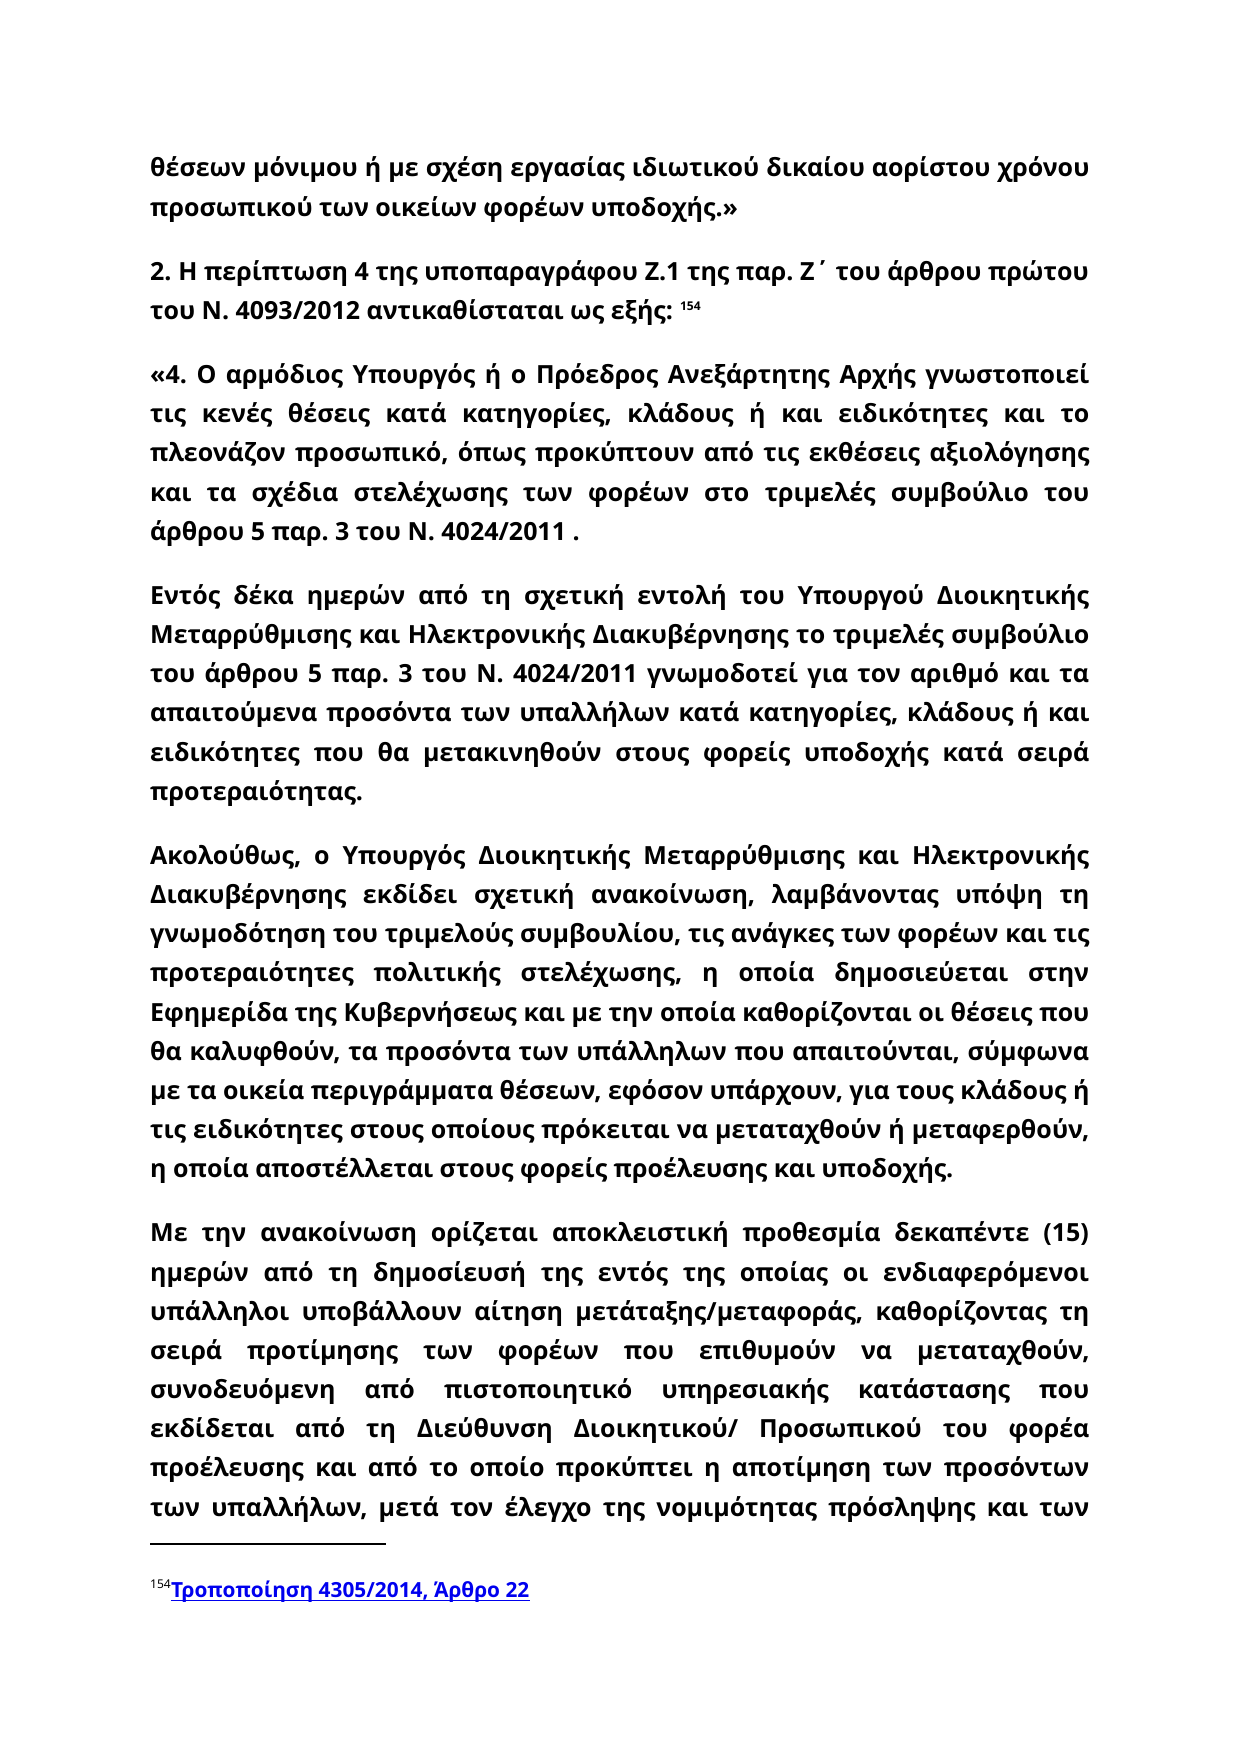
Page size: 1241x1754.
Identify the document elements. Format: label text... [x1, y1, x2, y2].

text 2. Η περίπτωση 4 της υποπαραγράφου Ζ.1 της παρ. Ζ΄ του άρθρου πρώτου του Ν. 4093/2012 αντικαθίσταται ως εξής: [150, 253, 1090, 327]
text θέσεων μόνιμου ή με σχέση εργασίας ιδιωτικού δικαίου αορίστου χρόνου προσωπικού των οικείων φορέων υποδοχής.» [150, 150, 1090, 223]
text «4. Ο αρμόδιος Υπουργός ή ο Πρόεδρος Ανεξάρτητης Αρχής γνωστοποιεί τις κενές θέσεις κατά κατηγορίες, κλάδους ή και ειδικότητες και το πλεονάζον προσωπικό, όπως προκύπτουν από τις εκθέσεις αξιολόγησης και τα σχέδια στελέχωσης των φορέων στο τριμελές συμβούλιο του άρθρου 5 παρ. 3 του Ν. 4024/2011 . [150, 357, 1090, 547]
text Με την ανακοίνωση ορίζεται αποκλειστική προθεσμία δεκαπέντε (15) ημερών από τη δημοσίευσή της εντός της οποίας οι ενδιαφερόμενοι υπάλληλοι υποβάλλουν αίτηση μετάταξης/μεταφοράς, καθορίζοντας τη σειρά προτίμησης των φορέων που επιθυμούν να μεταταχθούν, συνοδευόμενη από πιστοποιητικό υπηρεσιακής κατάστασης που εκδίδεται από τη Διεύθυνση Διοικητικού/ Προσωπικού του φορέα προέλευσης και από το οποίο προκύπτει η αποτίμηση των προσόντων των υπαλλήλων, μετά τον έλεγχο της νομιμότητας πρόσληψης και των [150, 1215, 1090, 1523]
text Τροποποίηση 4305/2014, Άρθρο 22 [150, 1576, 1090, 1604]
text Ακολούθως, ο Υπουργός Διοικητικής Μεταρρύθμισης και Ηλεκτρονικής Διακυβέρνησης εκδίδει σχετική ανακοίνωση, λαμβάνοντας υπόψη τη γνωμοδότηση του τριμελούς συμβουλίου, τις ανάγκες των φορέων και τις προτεραιότητες πολιτικής στελέχωσης, η οποία δημοσιεύεται στην Εφημερίδα της Κυβερνήσεως και με την οποία καθορίζονται οι θέσεις που θα καλυφθούν, τα προσόντα των υπάλληλων που απαιτούνται, σύμφωνα με τα οικεία περιγράμματα θέσεων, εφόσον υπάρχουν, για τους κλάδους ή τις ειδικότητες στους οποίους πρόκειται να μεταταχθούν ή μεταφερθούν, η οποία αποστέλλεται στους φορείς προέλευσης και υποδοχής. [150, 837, 1090, 1185]
text Εντός δέκα ημερών από τη σχετική εντολή του Υπουργού Διοικητικής Μεταρρύθμισης και Ηλεκτρονικής Διακυβέρνησης το τριμελές συμβούλιο του άρθρου 5 παρ. 3 του Ν. 4024/2011 γνωμοδοτεί για τον αριθμό και τα απαιτούμενα προσόντα των υπαλλήλων κατά κατηγορίες, κλάδους ή και ειδικότητες που θα μετακινηθούν στους φορείς υποδοχής κατά σειρά προτεραιότητας. [150, 577, 1090, 807]
